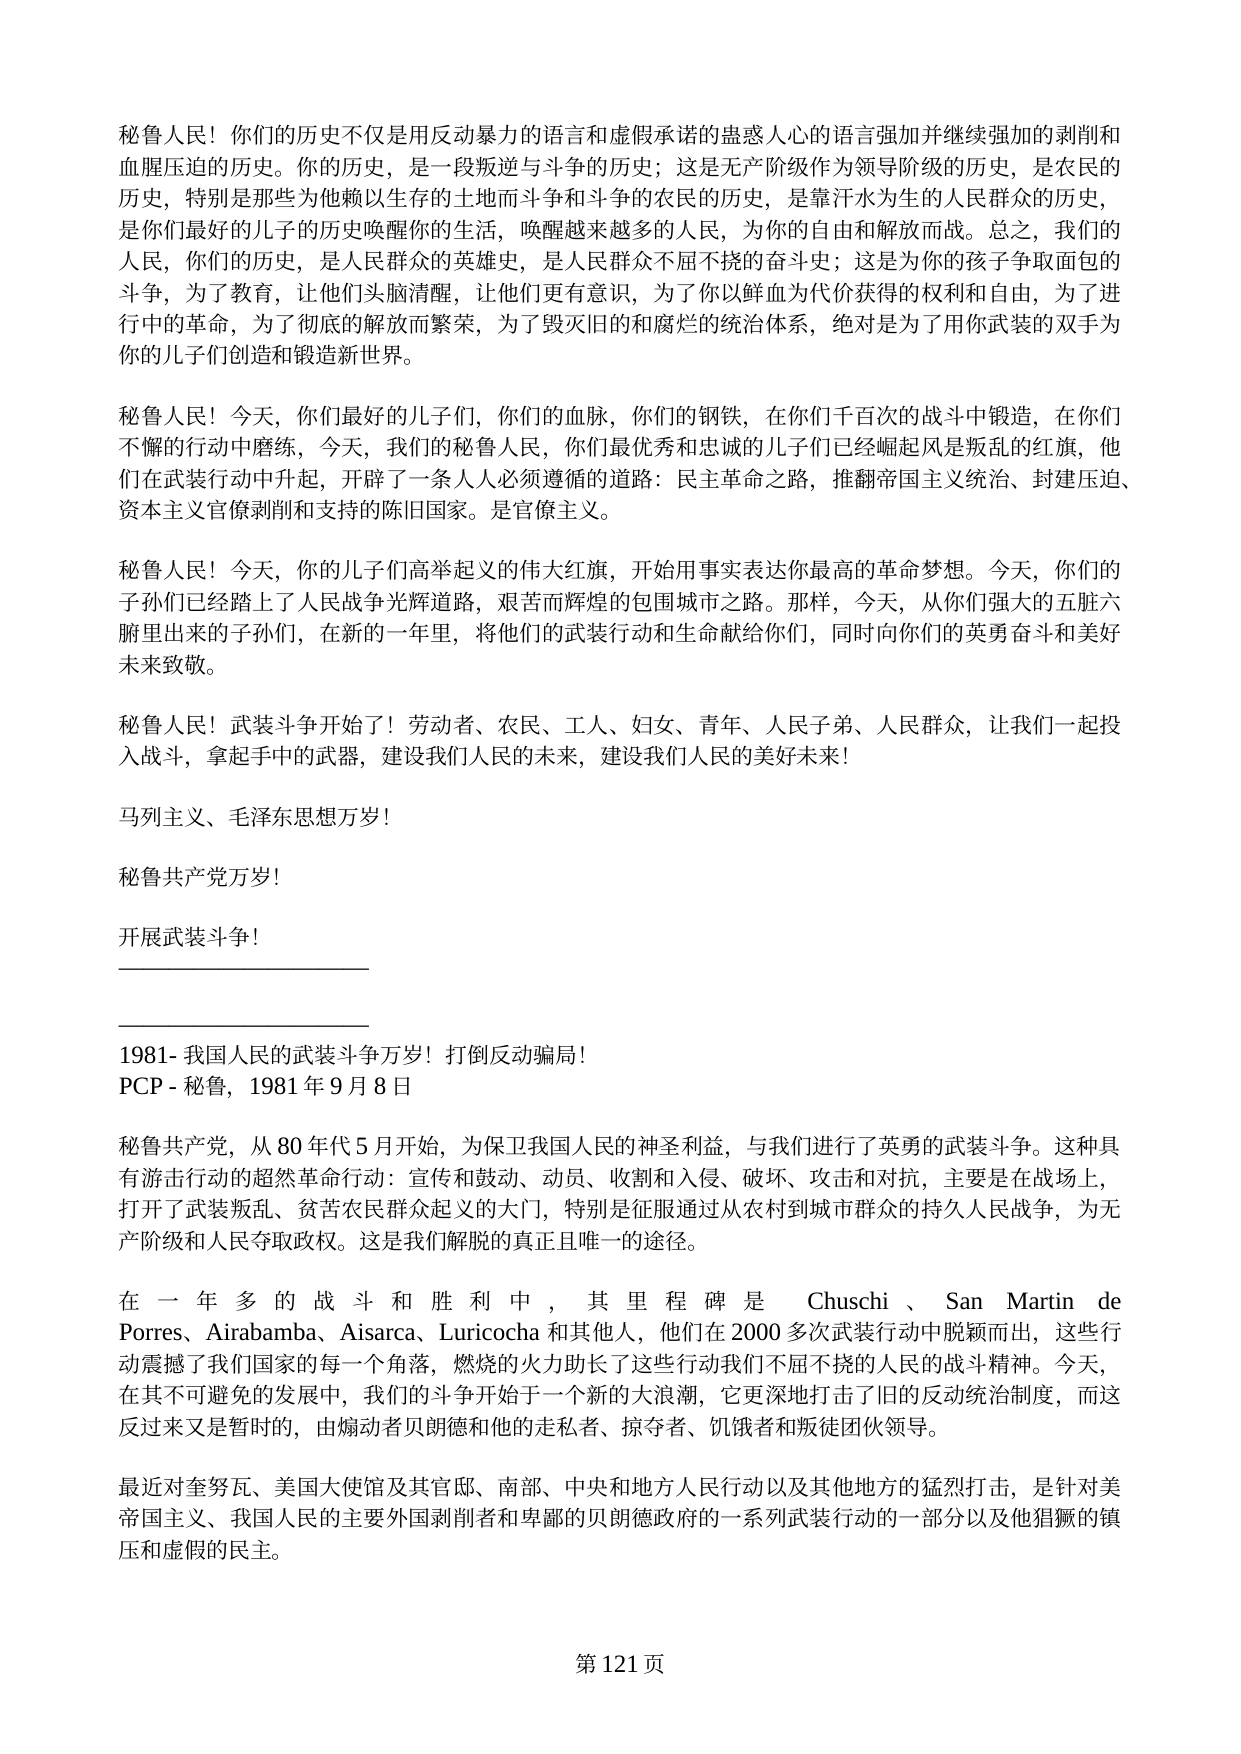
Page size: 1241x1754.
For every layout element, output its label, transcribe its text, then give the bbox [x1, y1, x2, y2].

text PCP - 秘鲁，1981年9月8日 [118, 1069, 1122, 1101]
text 秘鲁人民！今天，你们最好的儿子们，你们的血脉，你们的钢铁，在你们千百次的战斗中锻造，在你们不懈的行动中磨练，今天，我们的秘鲁人民，你们最优秀和忠诚的儿子们已经崛起风是叛乱的红旗，他们在武装行动中升起，开辟了一条人人必须遵循的道路：民主革命之路，推翻帝国主义统治、封建压迫、资本主义官僚剥削和支持的陈旧国家。是官僚主义。 [118, 399, 1122, 525]
text 1981- 我国人民的武装斗争万岁！打倒反动骗局！ [118, 1038, 1122, 1069]
text 秘鲁人民！你们的历史不仅是用反动暴力的语言和虚假承诺的蛊惑人心的语言强加并继续强加的剥削和血腥压迫的历史。你的历史，是一段叛逆与斗争的历史；这是无产阶级作为领导阶级的历史，是农民的历史，特别是那些为他赖以生存的土地而斗争和斗争的农民的历史，是靠汗水为生的人民群众的历史，是你们最好的儿子的历史唤醒你的生活，唤醒越来越多的人民，为你的自由和解放而战。总之，我们的人民，你们的历史，是人民群众的英雄史，是人民群众不屈不挠的奋斗史；这是为你的孩子争取面包的斗争，为了教育，让他们头脑清醒，让他们更有意识，为了你以鲜血为代价获得的权利和自由，为了进行中的革命，为了彻底的解放而繁荣，为了毁灭旧的和腐烂的统治体系，绝对是为了用你武装的双手为你的儿子们创造和锻造新世界。 [118, 118, 1122, 370]
text 秘鲁人民！今天，你的儿子们高举起义的伟大红旗，开始用事实表达你最高的革命梦想。今天，你们的子孙们已经踏上了人民战争光辉道路，艰苦而辉煌的包围城市之路。那样，今天，从你们强大的五脏六腑里出来的子孙们，在新的一年里，将他们的武装行动和生命献给你们，同时向你们的英勇奋斗和美好未来致敬。 [118, 553, 1122, 679]
text 马列主义、毛泽东思想万岁！ [118, 800, 1122, 831]
text 秘鲁共产党万岁！ [118, 860, 1122, 891]
text —————————— [118, 952, 1122, 980]
text —————————— [118, 1009, 1122, 1038]
text 最近对奎努瓦、美国大使馆及其官邸、南部、中央和地方人民行动以及其他地方的猛烈打击，是针对美帝国主义、我国人民的主要外国剥削者和卑鄙的贝朗德政府的一系列武装行动的一部分以及他猖獗的镇压和虚假的民主。 [118, 1470, 1122, 1564]
text 开展武装斗争！ [118, 920, 1122, 952]
text 秘鲁人民！武装斗争开始了！劳动者、农民、工人、妇女、青年、人民子弟、人民群众，让我们一起投入战斗，拿起手中的武器，建设我们人民的未来，建设我们人民的美好未来！ [118, 708, 1122, 771]
text 秘鲁共产党，从80年代5月开始，为保卫我国人民的神圣利益，与我们进行了英勇的武装斗争。这种具有游击行动的超然革命行动：宣传和鼓动、动员、收割和入侵、破坏、攻击和对抗，主要是在战场上，打开了武装叛乱、贫苦农民群众起义的大门，特别是征服通过从农村到城市群众的持久人民战争，为无产阶级和人民夺取政权。这是我们解脱的真正且唯一的途径。 [118, 1129, 1122, 1255]
text 在一年多的战斗和胜利中，其里程碑是 Chuschi、San Martin de Porres、Airabamba、Aisarca、Luricocha 和其他人，他们在2000多次武装行动中脱颖而出，这些行动震撼了我们国家的每一个角落，燃烧的火力助长了这些行动我们不屈不挠的人民的战斗精神。今天，在其不可避免的发展中，我们的斗争开始于一个新的大浪潮，它更深地打击了旧的反动统治制度，而这反过来又是暂时的，由煽动者贝朗德和他的走私者、掠夺者、饥饿者和叛徒团伙领导。 [118, 1284, 1122, 1441]
